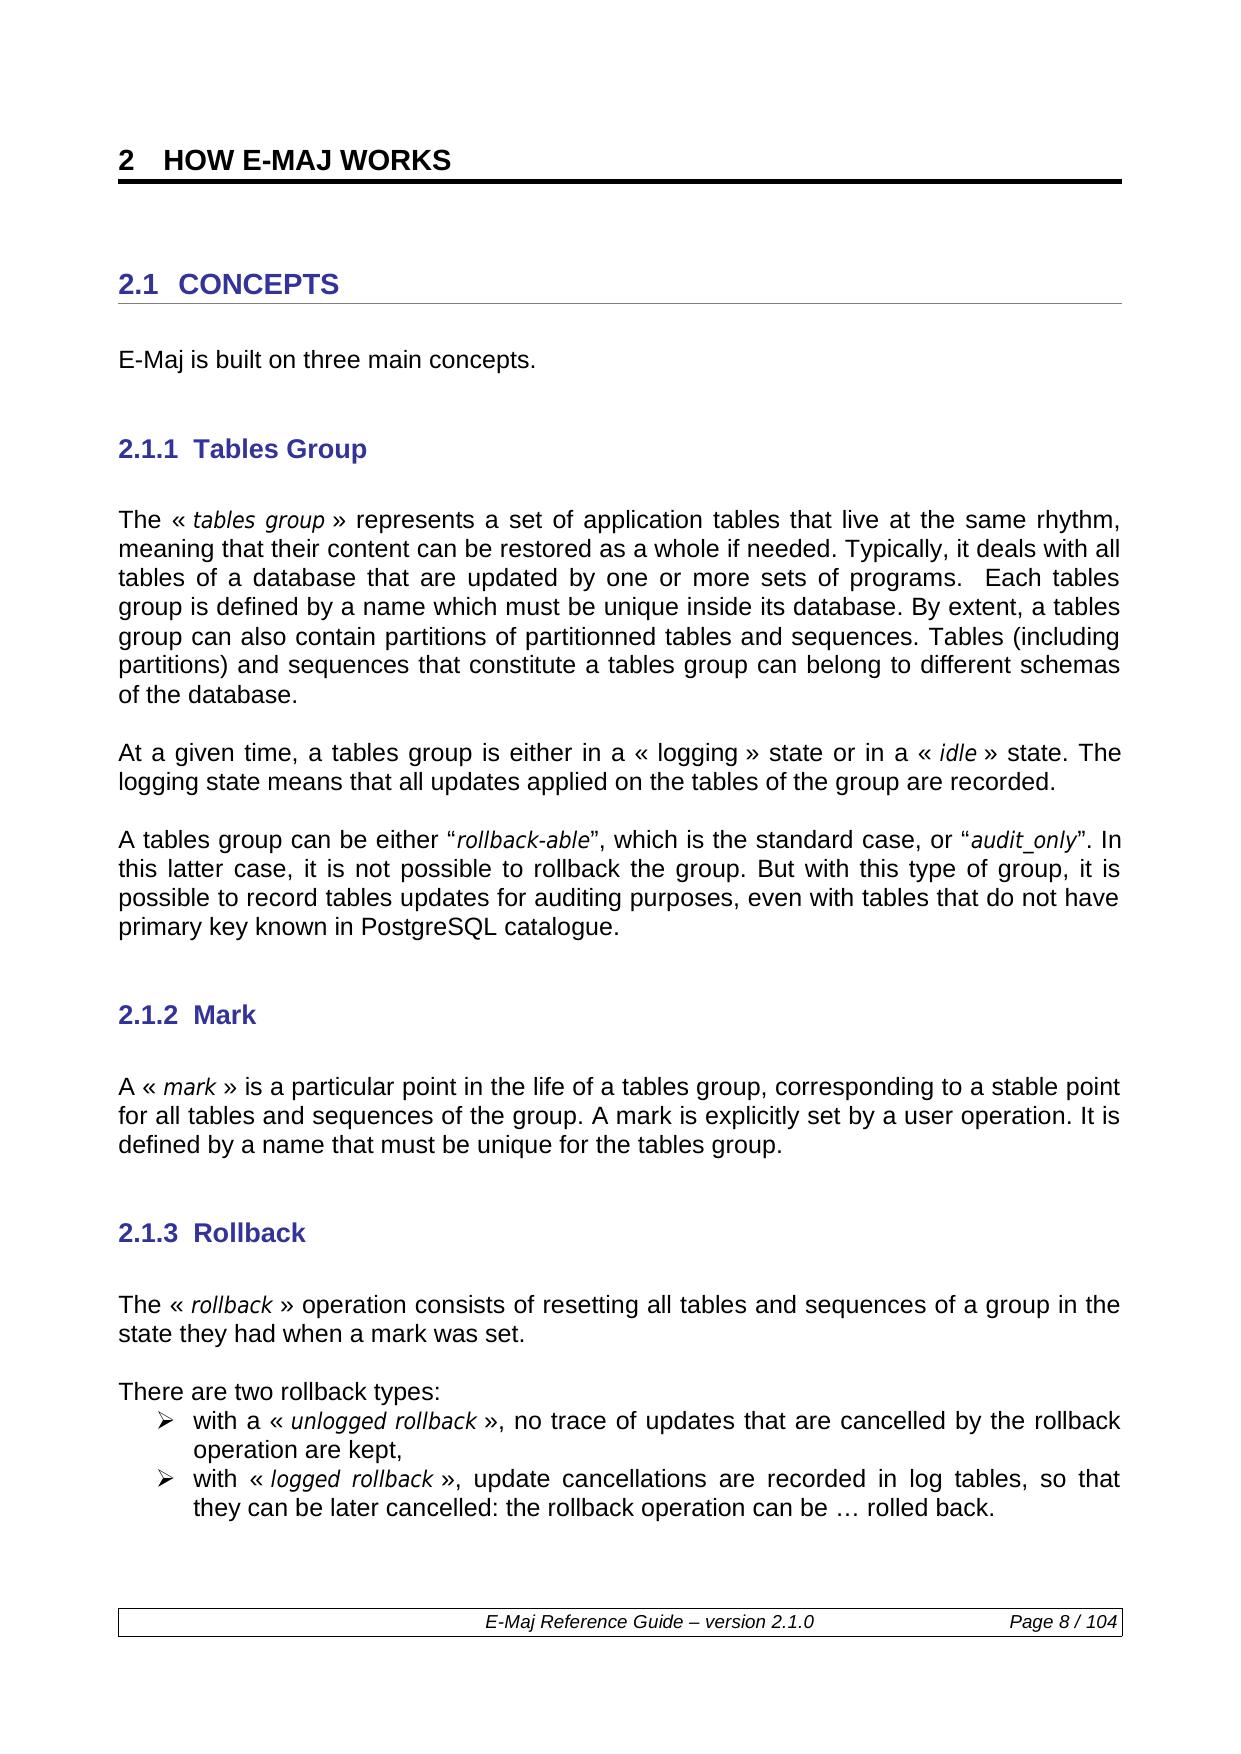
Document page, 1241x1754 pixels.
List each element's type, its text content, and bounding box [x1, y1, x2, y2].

text E-Maj is built on three main concepts. [118, 345, 1122, 374]
text The « rollback » operation consists of resetting all tables and sequences of a group in the state they had when a mark was set. [118, 1290, 1122, 1348]
text At a given time, a tables group is either in a « logging » state or in a « idle » state. The logging state means that all updates applied on the tables of the group are recorded. [118, 738, 1122, 796]
list with « logged rollback », update cancellations are recorded in log tables, so that they can be later cancelled: the rollback operation can be … rolled back. [156, 1464, 1122, 1522]
text A « mark » is a particular point in the life of a tables group, corresponding to a stable point for all tables and sequences of the group. A mark is explicitly set by a user operation. It is defined by a name that must be unique for the tables group. [118, 1072, 1122, 1159]
subtitle How E-Maj works [118, 143, 1122, 179]
subtitle Rollback [118, 1217, 1122, 1248]
text There are two rollback types: [118, 1377, 1122, 1406]
subtitle Mark [118, 999, 1122, 1030]
text The « tables group » represents a set of application tables that live at the same rhythm, meaning that their content can be restored as a whole if needed. Typically, it deals with all tables of a database that are updated by one or more sets of programs. Each tables group is defined by a name which must be unique inside its database. By extent, a tables group can also contain partitions of partitionned tables and sequences. Tables (including partitions) and sequences that constitute a tables group can belong to different schemas of the database. [118, 505, 1122, 708]
text A tables group can be either “rollback-able”, which is the standard case, or “audit_only”. In this latter case, it is not possible to rollback the group. But with this type of group, it is possible to record tables updates for auditing purposes, even with tables that do not have primary key known in PostgreSQL catalogue. [118, 825, 1122, 941]
subtitle Concepts [118, 267, 1122, 303]
list with a « unlogged rollback », no trace of updates that are cancelled by the rollback operation are kept, [156, 1406, 1122, 1464]
subtitle Tables Group [118, 432, 1122, 463]
